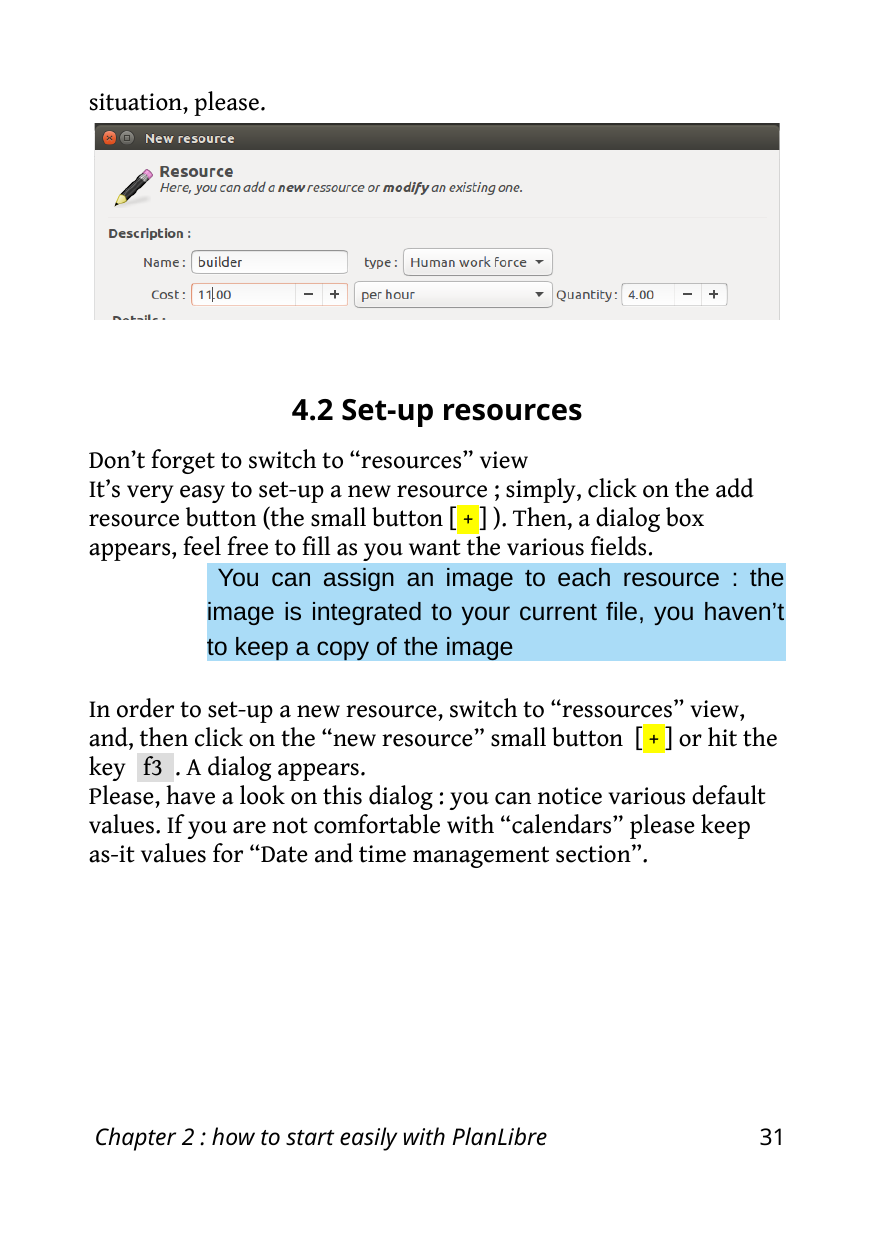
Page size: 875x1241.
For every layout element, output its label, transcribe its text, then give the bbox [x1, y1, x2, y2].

picture [94, 123, 780, 320]
text It’s very easy to set-up a new resource ; simply, click on the add resource button (the small button [ + ] ). Then, a dialog box appears, feel free to fill as you want the various fields. [88, 476, 786, 563]
text In order to set-up a new resource, switch to “ressources” view, and, then click on the “new resource” small button [ + ] or hit the key f3 . A dialog appears. [88, 695, 786, 782]
text You can assign an image to each resource : the image is integrated to your current file, you haven’t to keep a copy of the image [207, 563, 786, 661]
text situation, please. [88, 88, 786, 117]
text Please, have a look on this dialog : you can notice various default values. If you are not comfortable with “calendars” please keep as-it values for “Date and time management section”. [88, 782, 786, 869]
text Don’t forget to switch to “resources” view [88, 447, 786, 476]
subtitle 4.2 Set-up resources [88, 390, 786, 429]
